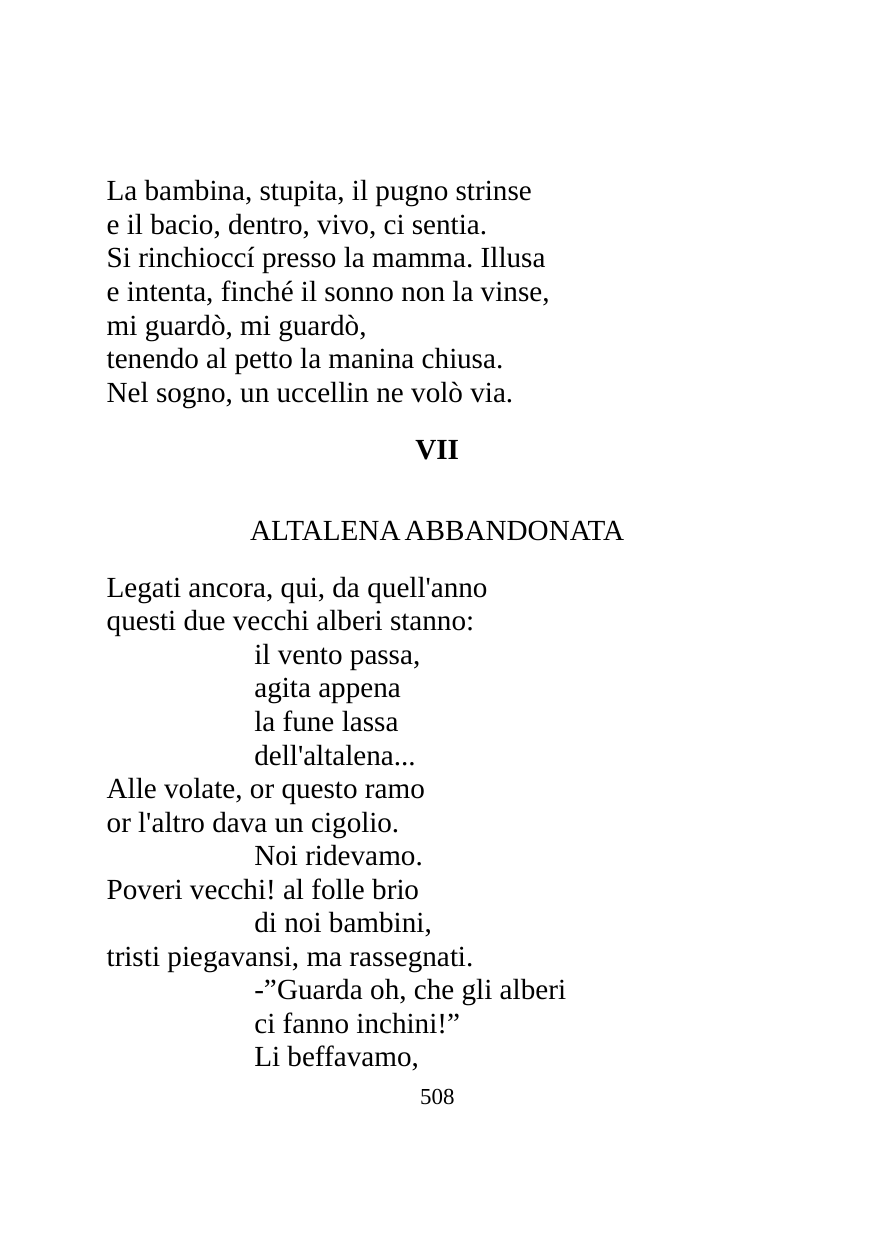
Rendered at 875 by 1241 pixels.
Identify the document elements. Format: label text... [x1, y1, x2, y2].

text tenendo al petto la manina chiusa. [106, 341, 768, 375]
text tristi piegavansi, ma rassegnati. [106, 939, 768, 972]
text agita appena [106, 671, 768, 704]
text dell'altalena... [106, 738, 768, 771]
text La bambina, stupita, il pugno strinse [106, 173, 768, 207]
text Si rinchioccí presso la mamma. Illusa [106, 241, 768, 274]
text e intenta, finché il sonno non la vinse, [106, 274, 768, 308]
text Nel sogno, un uccellin ne volò via. [106, 375, 768, 408]
text e il bacio, dentro, vivo, ci sentia. [106, 207, 768, 241]
text Alle volate, or questo ramo [106, 771, 768, 805]
text ci fanno inchini!” [106, 1006, 768, 1039]
text -”Guarda oh, che gli alberi [106, 972, 768, 1006]
text di noi bambini, [106, 905, 768, 939]
subtitle ALTALENA ABBANDONATA [106, 513, 768, 546]
text Noi ridevamo. [106, 838, 768, 872]
text questi due vecchi alberi stanno: [106, 603, 768, 637]
text Legati ancora, qui, da quell'anno [106, 570, 768, 603]
text Li beffavamo, [106, 1039, 768, 1073]
text mi guardò, mi guardò, [106, 308, 768, 341]
text VII [106, 432, 768, 465]
text Poveri vecchi! al folle brio [106, 872, 768, 905]
text il vento passa, [106, 637, 768, 671]
text or l'altro dava un cigolio. [106, 805, 768, 838]
text la fune lassa [106, 704, 768, 738]
